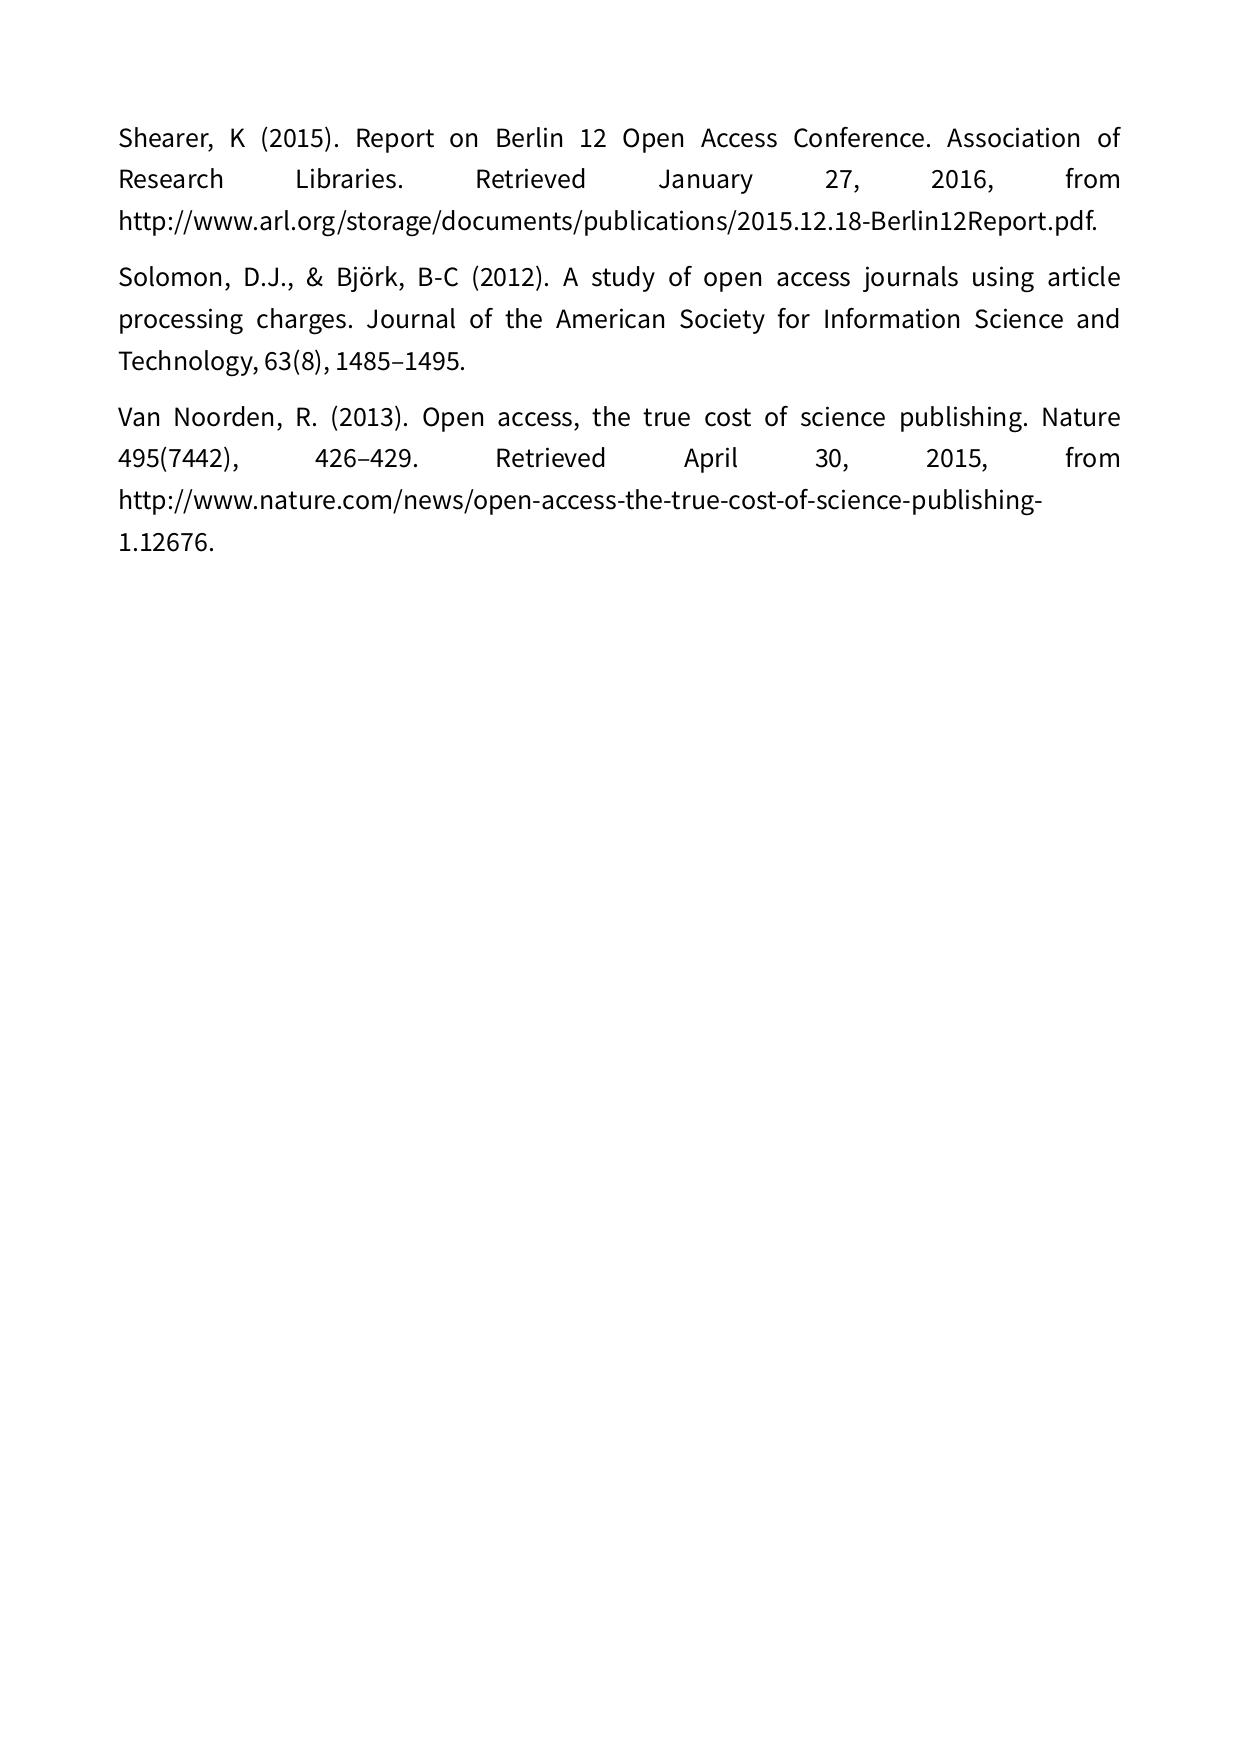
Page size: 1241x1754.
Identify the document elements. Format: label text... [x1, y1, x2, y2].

text Solomon, D.J., & Björk, B-C (2012). A study of open access journals using article processing charges. Journal of the American Society for Information Science and Technology, 63(8), 1485–1495. [118, 258, 1122, 377]
text Van Noorden, R. (2013). Open access, the true cost of science publishing. Nature 495(7442), 426–429. Retrieved April 30, 2015, from http://www.nature.com/news/open-access-the-true-cost-of-science-publishing-1.12676. [118, 397, 1122, 558]
text Shearer, K (2015). Report on Berlin 12 Open Access Conference. Association of Research Libraries. Retrieved January 27, 2016, from http://www.arl.org/storage/documents/publications/2015.12.18-Berlin12Report.pdf. [118, 118, 1122, 238]
